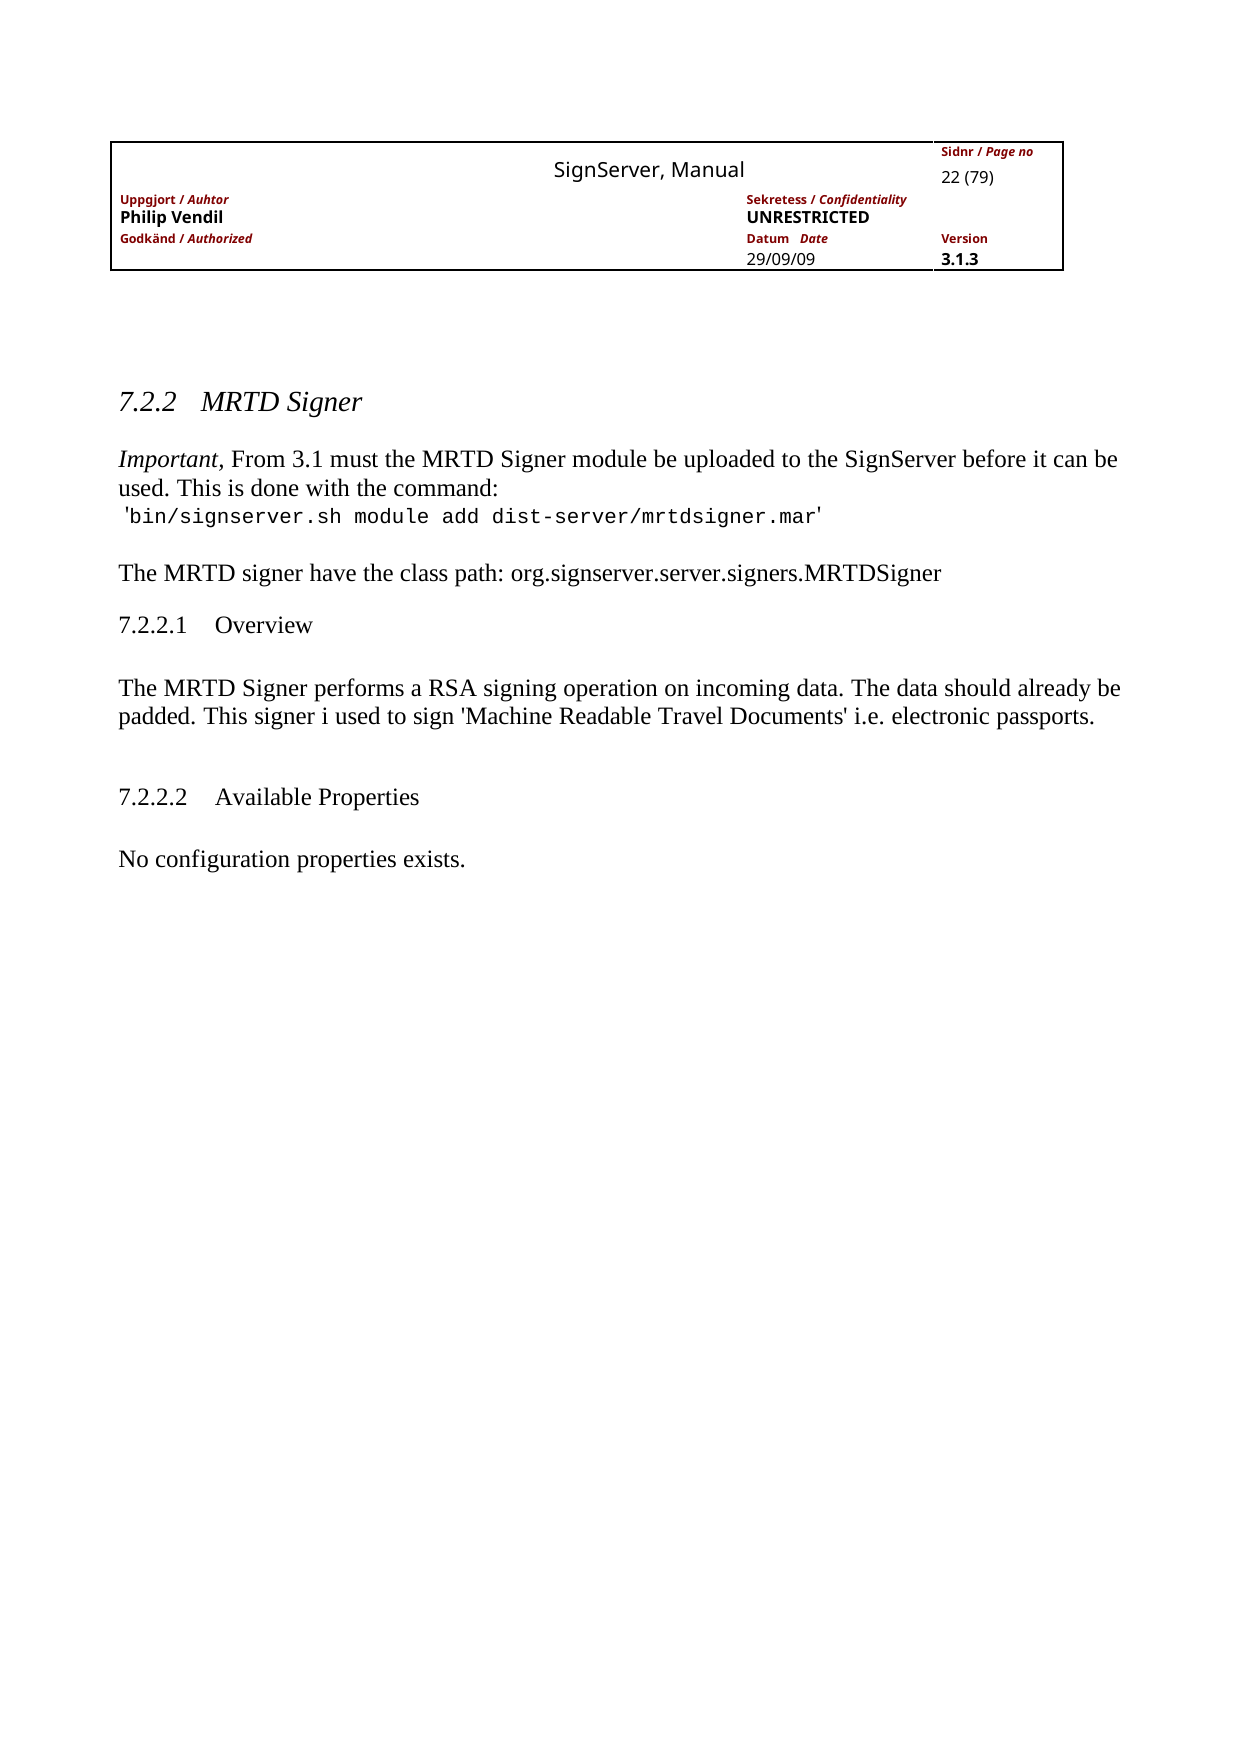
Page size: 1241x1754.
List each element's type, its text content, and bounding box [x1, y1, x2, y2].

subtitle MRTD Signer [118, 385, 1122, 417]
subtitle Overview [118, 611, 1122, 639]
text The MRTD Signer performs a RSA signing operation on incoming data. The data should already be padded. This signer i used to sign 'Machine Readable Travel Documents' i.e. electronic passports. [118, 674, 1122, 730]
subtitle Available Properties [118, 783, 1122, 811]
text The MRTD signer have the class path: org.signserver.server.signers.MRTDSigner [118, 558, 1122, 586]
text No configuration properties exists. [118, 845, 1122, 873]
text Important, From 3.1 must the MRTD Signer module be uploaded to the SignServer before it can be used. This is done with the command: 'bin/signserver.sh module add dist-server/mrtdsigner.mar' [118, 445, 1122, 530]
